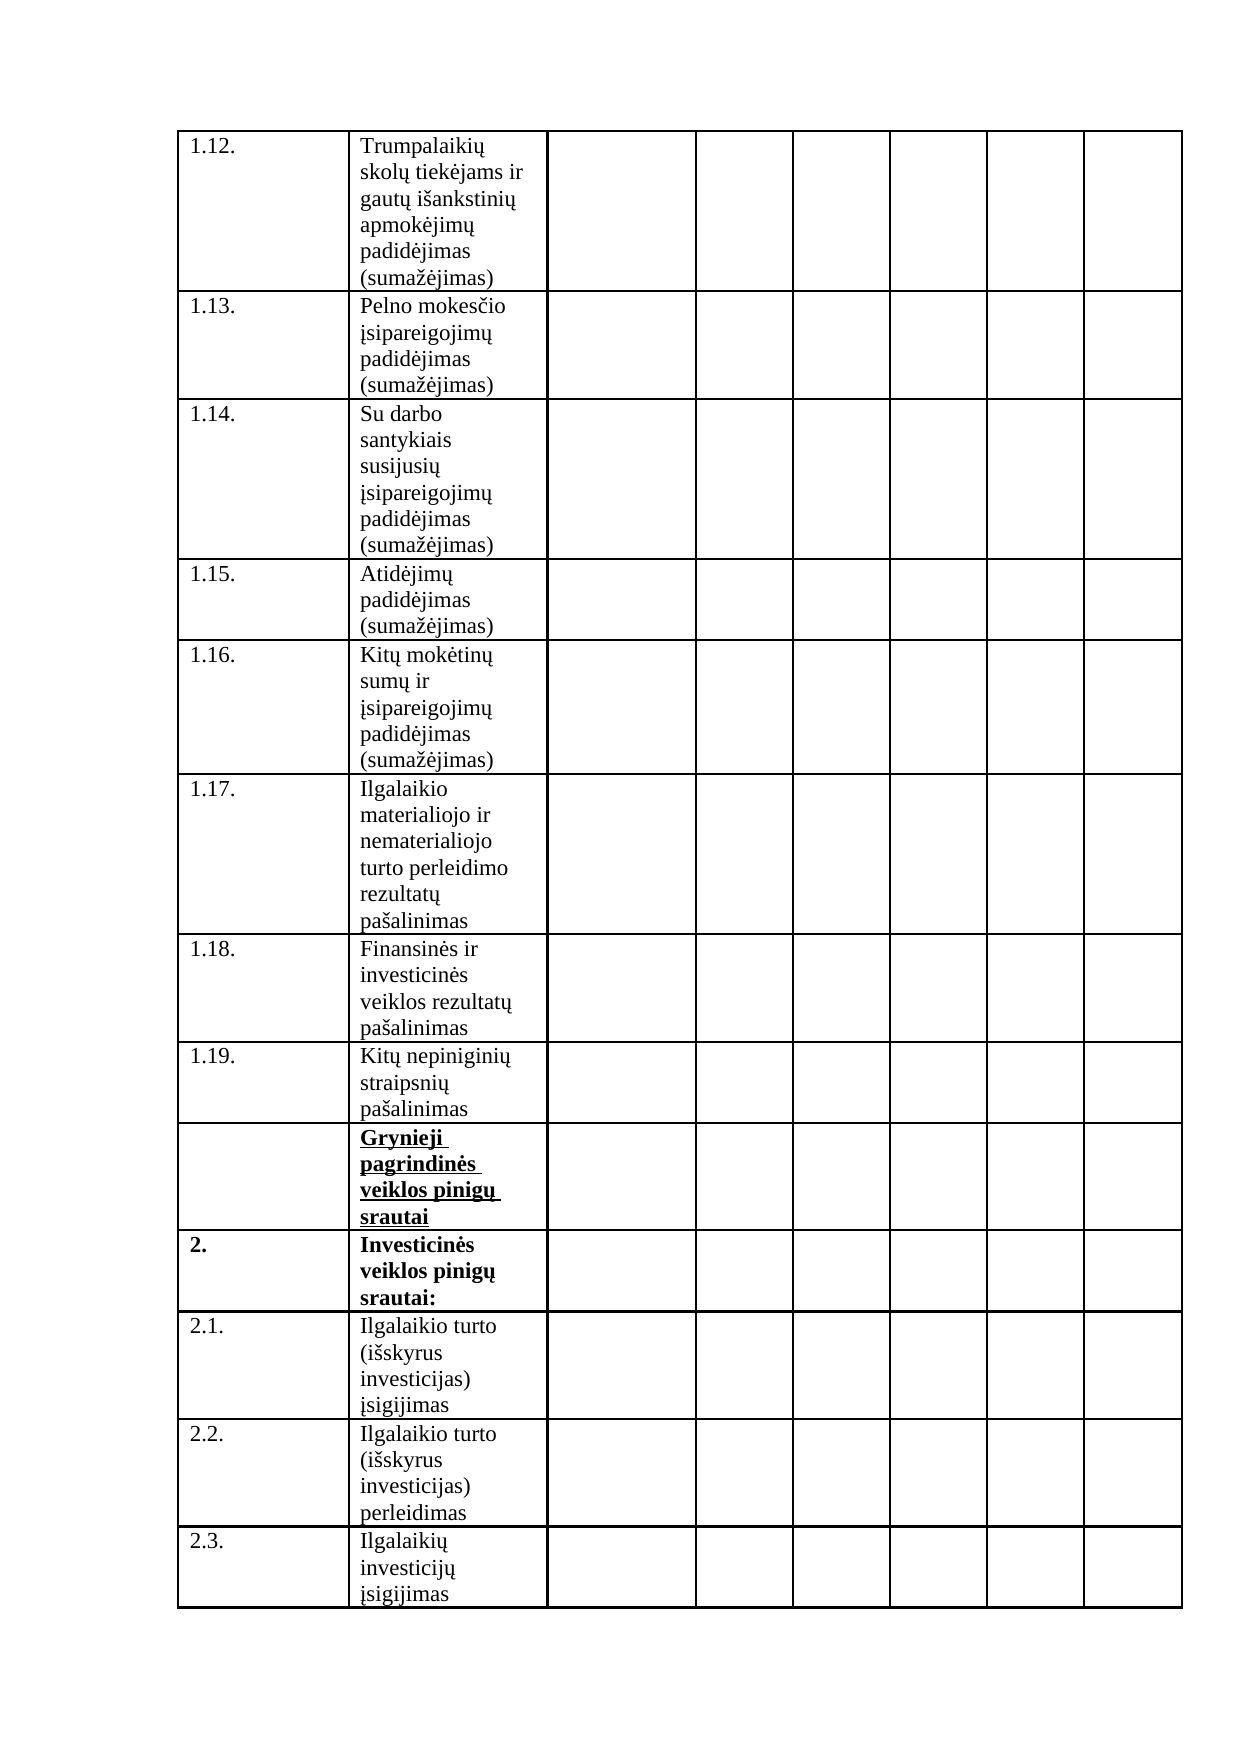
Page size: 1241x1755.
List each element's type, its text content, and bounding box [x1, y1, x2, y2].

table_cell Su darbo santykiais susijusių įsipareigojimų padidėjimas (sumažėjimas) [350, 400, 546, 558]
table_cell [891, 400, 986, 558]
table_cell [891, 292, 986, 398]
table_cell Ilgalaikio turto (išskyrus investicijas) įsigijimas [350, 1313, 546, 1418]
table_cell 1.16. [179, 641, 348, 773]
table_cell 1.15. [179, 560, 348, 639]
table_cell [549, 292, 695, 398]
table_cell [549, 560, 695, 639]
table_cell [988, 1528, 1083, 1606]
table_cell Trumpalaikių skolų tiekėjams ir gautų išankstinių apmokėjimų padidėjimas (sumažėjimas) [350, 132, 546, 290]
table_cell [1085, 935, 1181, 1041]
table_cell [549, 1231, 695, 1310]
table_cell 1.13. [179, 292, 348, 398]
table_cell [1085, 1528, 1181, 1606]
table_cell Grynieji pagrindinės veiklos pinigų srautai [350, 1124, 546, 1229]
table_cell [1085, 1124, 1181, 1229]
table_cell [794, 292, 889, 398]
table_cell [549, 641, 695, 773]
table_cell [891, 641, 986, 773]
table_cell [891, 1313, 986, 1418]
table_cell [549, 1528, 695, 1606]
table_cell [697, 1043, 792, 1122]
table_cell [988, 641, 1083, 773]
table_cell [988, 560, 1083, 639]
table_cell [988, 1313, 1083, 1418]
table_cell [891, 1043, 986, 1122]
table_cell Pelno mokesčio įsipareigojimų padidėjimas (sumažėjimas) [350, 292, 546, 398]
table_cell [1085, 1231, 1181, 1310]
table_cell 2.1. [179, 1313, 348, 1418]
table_cell [697, 132, 792, 290]
table_cell [697, 400, 792, 558]
table_cell [794, 400, 889, 558]
table_cell [988, 1043, 1083, 1122]
table_cell [794, 132, 889, 290]
table_cell [697, 1313, 792, 1418]
table_cell [1085, 400, 1181, 558]
table_cell [1085, 292, 1181, 398]
table_cell [988, 292, 1083, 398]
table_cell Investicinės veiklos pinigų srautai: [350, 1231, 546, 1310]
table_cell [697, 560, 792, 639]
table_cell [891, 1231, 986, 1310]
table_cell [549, 1043, 695, 1122]
table_cell [1085, 641, 1181, 773]
table_cell [988, 935, 1083, 1041]
table_cell [697, 775, 792, 933]
table_cell 1.12. [179, 132, 348, 290]
table_cell 2.2. [179, 1420, 348, 1525]
table_cell [697, 935, 792, 1041]
table_cell [891, 1420, 986, 1525]
table_cell [891, 132, 986, 290]
table_cell [697, 1528, 792, 1606]
table_cell 1.18. [179, 935, 348, 1041]
table_cell [988, 132, 1083, 290]
table_cell [794, 560, 889, 639]
table_cell [891, 935, 986, 1041]
table_cell [697, 1420, 792, 1525]
table_cell [988, 775, 1083, 933]
table_cell Ilgalaikio materialiojo ir nematerialiojo turto perleidimo rezultatų pašalinimas [350, 775, 546, 933]
table_cell [794, 1313, 889, 1418]
table_cell [1085, 1313, 1181, 1418]
table_cell [1085, 560, 1181, 639]
table_cell [549, 1420, 695, 1525]
table_cell 2. [179, 1231, 348, 1310]
table_cell [988, 1231, 1083, 1310]
table_cell [1085, 775, 1181, 933]
table_cell [891, 1124, 986, 1229]
table_cell [988, 400, 1083, 558]
table_cell [794, 775, 889, 933]
table_cell Ilgalaikio turto (išskyrus investicijas) perleidimas [350, 1420, 546, 1525]
table_cell 1.14. [179, 400, 348, 558]
table_cell [549, 400, 695, 558]
table_cell [988, 1124, 1083, 1229]
table_cell [988, 1420, 1083, 1525]
table_cell [794, 641, 889, 773]
table_cell [549, 132, 695, 290]
table_cell [794, 1043, 889, 1122]
table_cell [794, 1124, 889, 1229]
table_cell [549, 1124, 695, 1229]
table_cell 2.3. [179, 1528, 348, 1606]
table_cell [1085, 1043, 1181, 1122]
table_cell 1.19. [179, 1043, 348, 1122]
table_cell [794, 1420, 889, 1525]
table_cell [794, 1231, 889, 1310]
table_cell Atidėjimų padidėjimas (sumažėjimas) [350, 560, 546, 639]
table_cell [891, 560, 986, 639]
table_cell [794, 935, 889, 1041]
table_cell [549, 775, 695, 933]
table_cell Kitų nepiniginių straipsnių pašalinimas [350, 1043, 546, 1122]
table_cell [891, 1528, 986, 1606]
table_cell [1085, 1420, 1181, 1525]
table_cell [179, 1124, 348, 1229]
table_cell [1085, 132, 1181, 290]
table_cell Finansinės ir investicinės veiklos rezultatų pašalinimas [350, 935, 546, 1041]
table_cell Ilgalaikių investicijų įsigijimas [350, 1528, 546, 1606]
table_cell [891, 775, 986, 933]
table_cell [697, 292, 792, 398]
table_cell 1.17. [179, 775, 348, 933]
table_cell [549, 1313, 695, 1418]
table_cell Kitų mokėtinų sumų ir įsipareigojimų padidėjimas (sumažėjimas) [350, 641, 546, 773]
table_cell [549, 935, 695, 1041]
table_cell [697, 641, 792, 773]
table_cell [697, 1231, 792, 1310]
table_cell [794, 1528, 889, 1606]
table_cell [697, 1124, 792, 1229]
